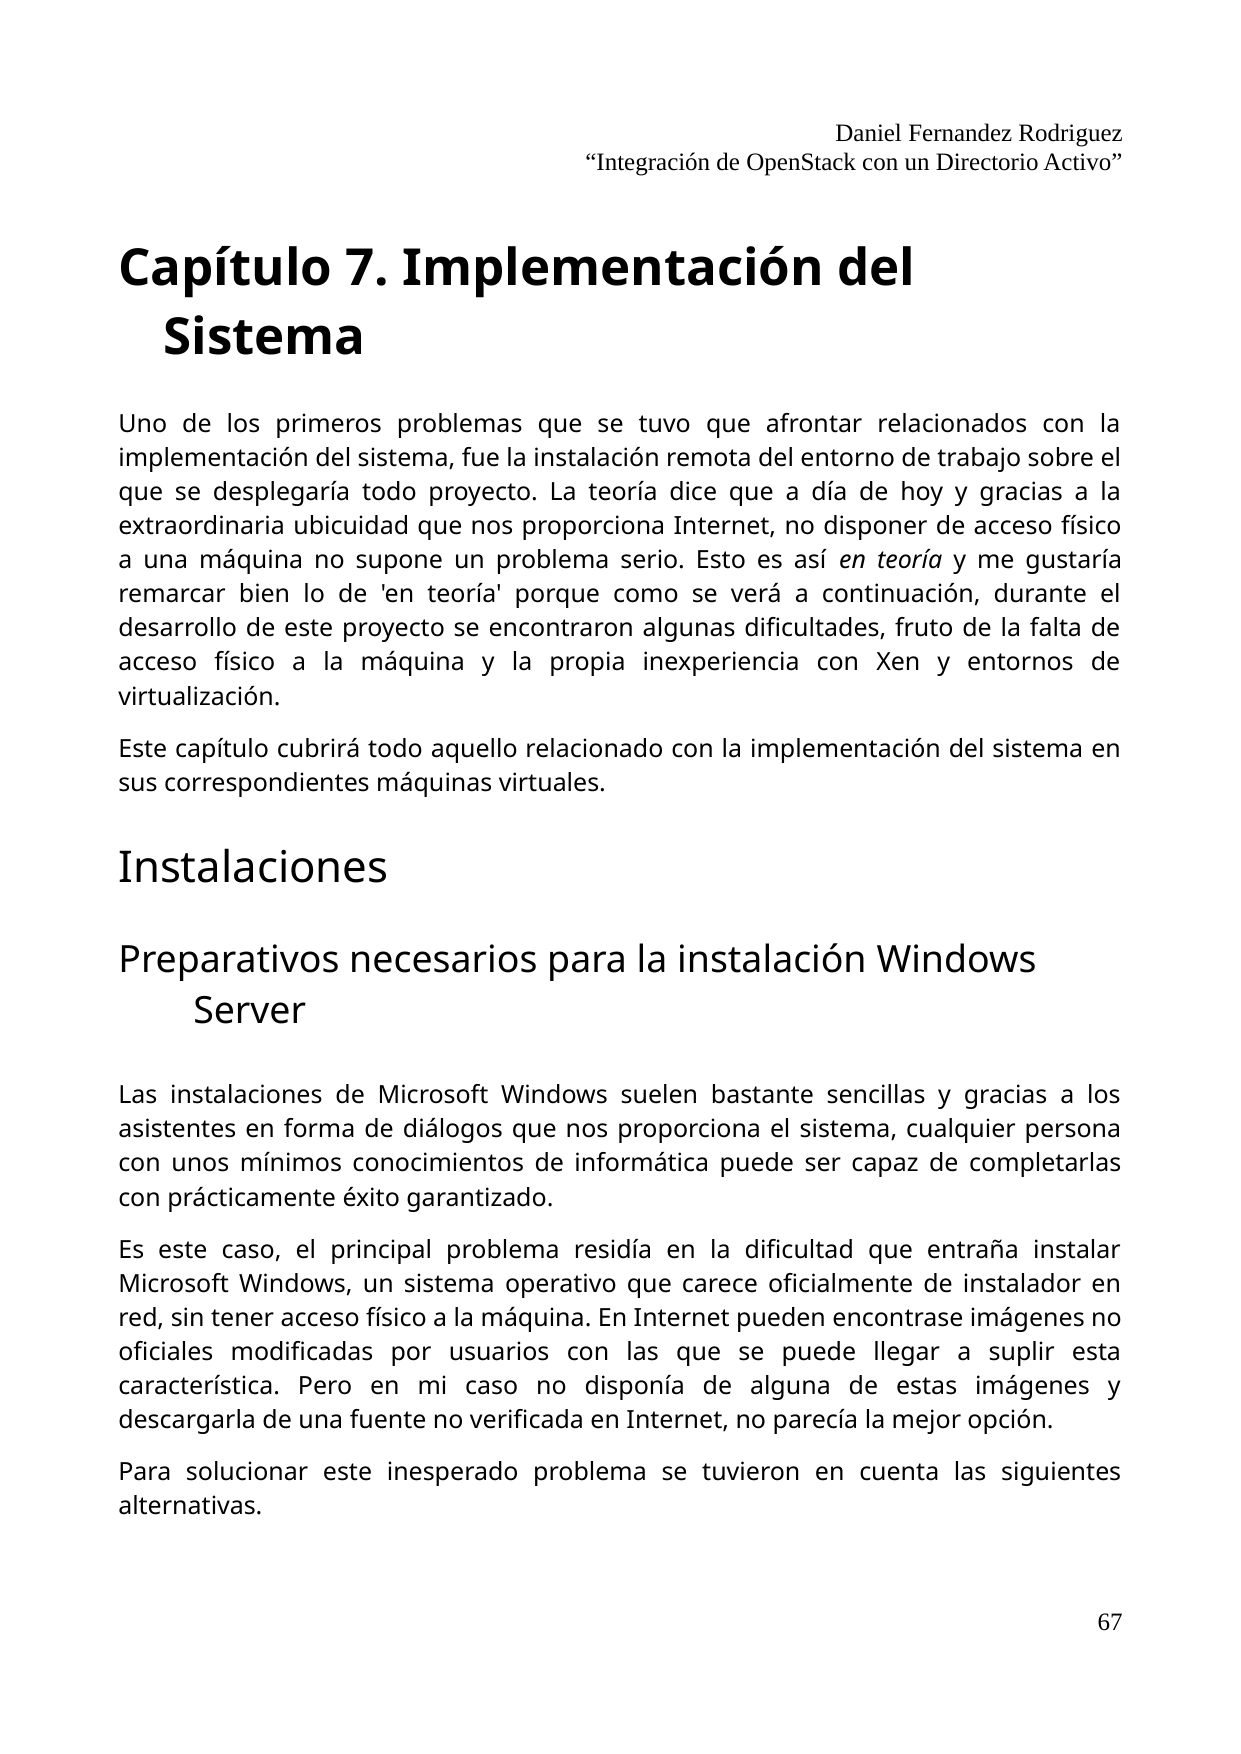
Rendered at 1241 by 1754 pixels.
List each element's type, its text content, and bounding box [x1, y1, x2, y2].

text Uno de los primeros problemas que se tuvo que afrontar relacionados con la implementación del sistema, fue la instalación remota del entorno de trabajo sobre el que se desplegaría todo proyecto. La teoría dice que a día de hoy y gracias a la extraordinaria ubicuidad que nos proporciona Internet, no disponer de acceso físico a una máquina no supone un problema serio. Esto es así en teoría y me gustaría remarcar bien lo de 'en teoría' porque como se verá a continuación, durante el desarrollo de este proyecto se encontraron algunas dificultades, fruto de la falta de acceso físico a la máquina y la propia inexperiencia con Xen y entornos de virtualización. [118, 406, 1122, 712]
text Es este caso, el principal problema residía en la dificultad que entraña instalar Microsoft Windows, un sistema operativo que carece oficialmente de instalador en red, sin tener acceso físico a la máquina. En Internet pueden encontrase imágenes no oficiales modificadas por usuarios con las que se puede llegar a suplir esta característica. Pero en mi caso no disponía de alguna de estas imágenes y descargarla de una fuente no verificada en Internet, no parecía la mejor opción. [118, 1231, 1122, 1436]
subtitle Capítulo 7. Implementación del Sistema [118, 231, 1122, 369]
subtitle Preparativos necesarios para la instalación Windows Server [118, 932, 1122, 1034]
text Este capítulo cubrirá todo aquello relacionado con la implementación del sistema en sus correspondientes máquinas virtuales. [118, 730, 1122, 798]
text Las instalaciones de Microsoft Windows suelen bastante sencillas y gracias a los asistentes en forma de diálogos que nos proporciona el sistema, cualquier persona con unos mínimos conocimientos de informática puede ser capaz de completarlas con prácticamente éxito garantizado. [118, 1077, 1122, 1213]
subtitle Instalaciones [118, 835, 1122, 895]
text Para solucionar este inesperado problema se tuvieron en cuenta las siguientes alternativas. [118, 1454, 1122, 1522]
